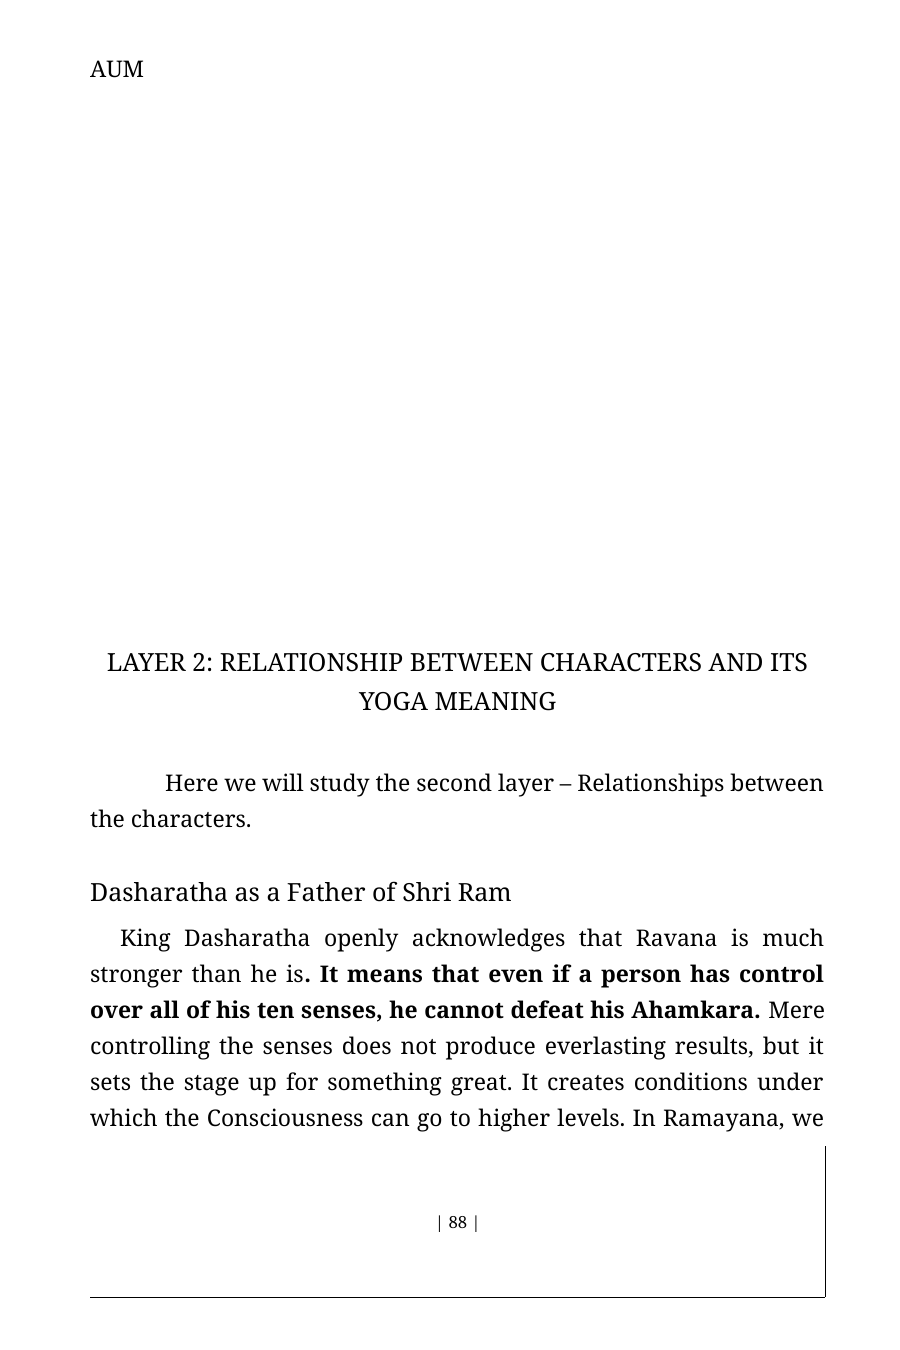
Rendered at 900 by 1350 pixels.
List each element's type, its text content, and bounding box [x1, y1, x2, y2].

text King Dasharatha openly acknowledges that Ravana is much stronger than he is. It means that even if a person has control over all of his ten senses, he cannot defeat his Ahamkara. Mere controlling the senses does not produce everlasting results, but it sets the stage up for something great. It creates conditions under which the Consciousness can go to higher levels. In Ramayana, we [90, 922, 825, 1133]
text Here we will study the second layer – Relationships between the characters. [90, 767, 825, 834]
subtitle Dasharatha as a Father of Shri Ram [90, 875, 825, 909]
subtitle Layer 2: Relationship between Characters and its Yoga Meaning [90, 644, 825, 718]
